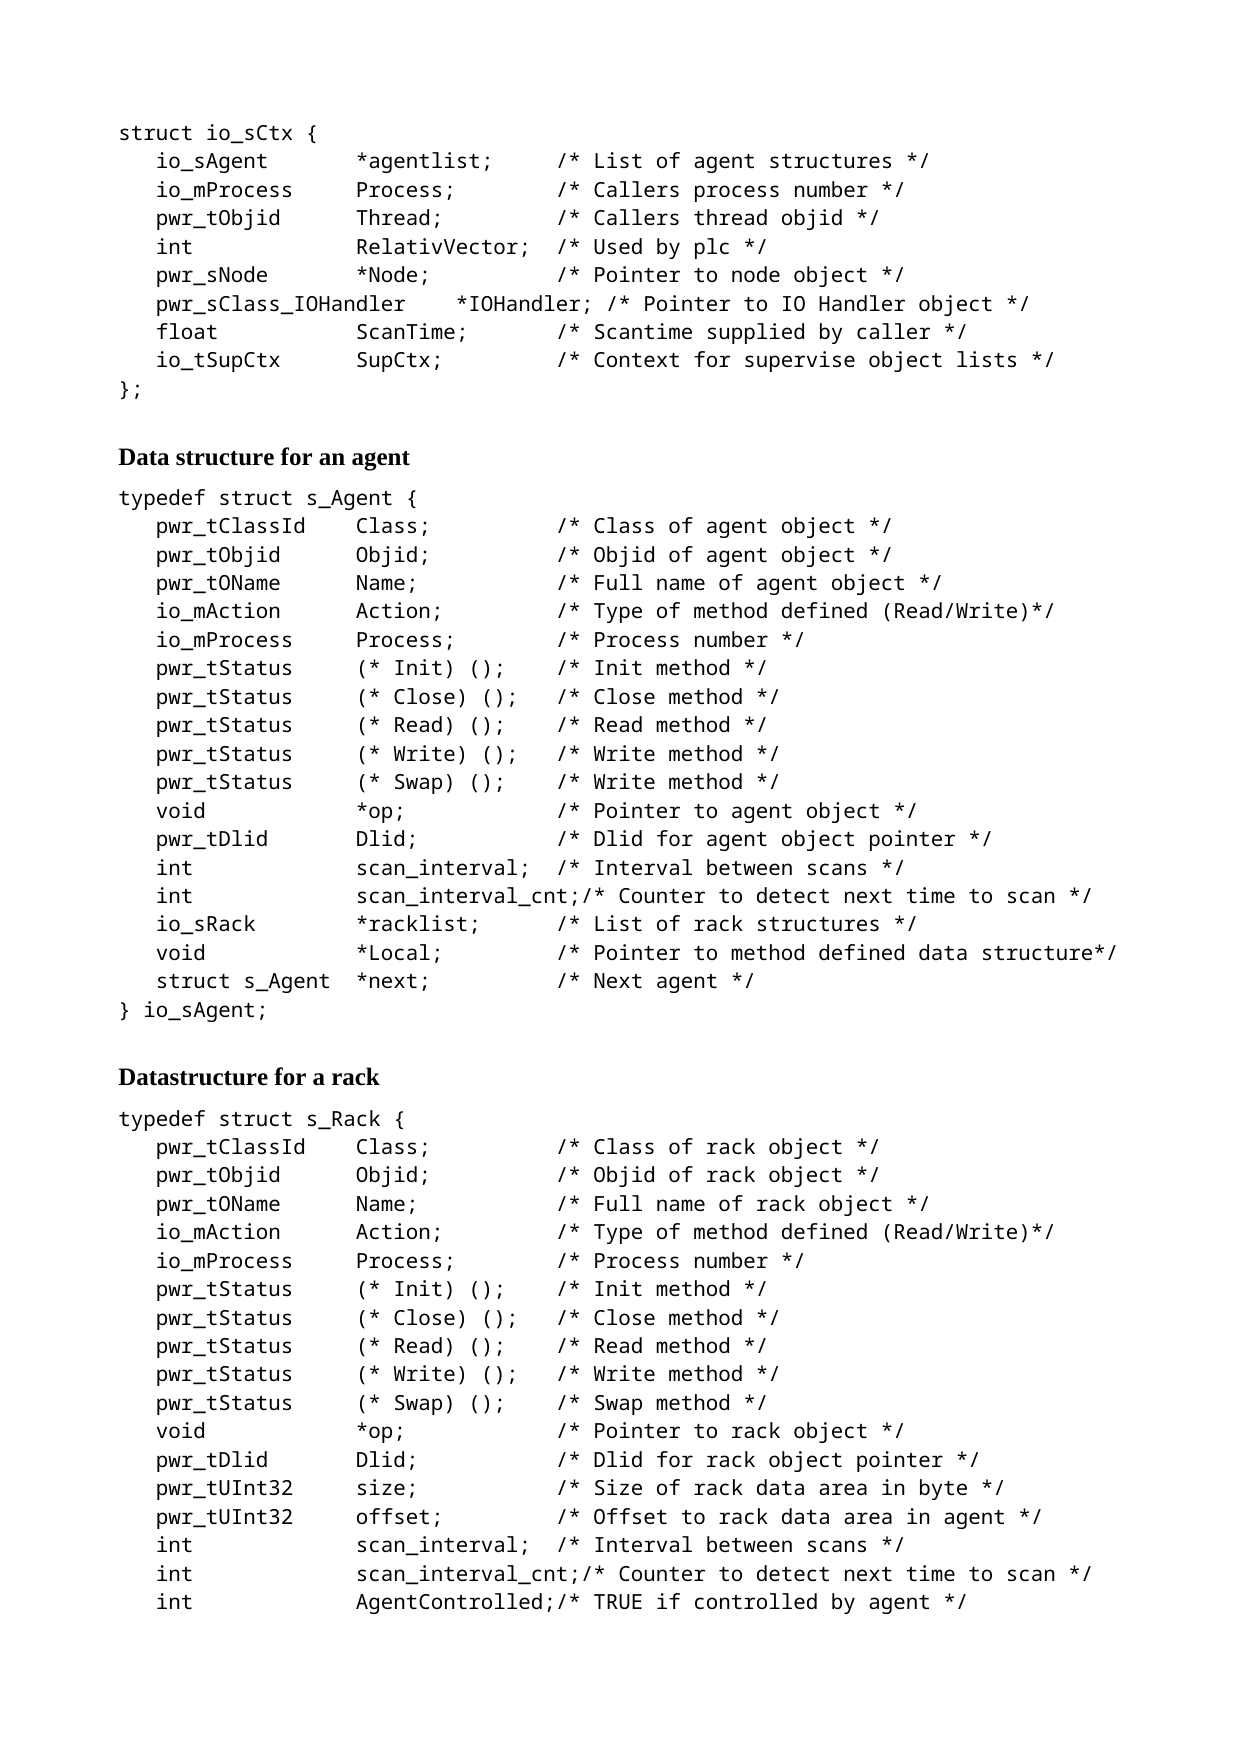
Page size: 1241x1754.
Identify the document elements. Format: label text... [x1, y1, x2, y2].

text void *op; /* Pointer to rack object */ [118, 1416, 1122, 1445]
text io_sAgent *agentlist; /* List of agent structures */ [118, 147, 1122, 175]
text }; [118, 374, 1122, 402]
text int scan_interval; /* Interval between scans */ [118, 1530, 1122, 1559]
text pwr_tOName Name; /* Full name of rack object */ [118, 1189, 1122, 1217]
text io_tSupCtx SupCtx; /* Context for supervise object lists */ [118, 346, 1122, 374]
text Data structure for an agent [118, 443, 1122, 470]
text int scan_interval_cnt;/* Counter to detect next time to scan */ [118, 1559, 1122, 1587]
text pwr_tStatus (* Swap) (); /* Swap method */ [118, 1388, 1122, 1416]
text int AgentControlled;/* TRUE if controlled by agent */ [118, 1587, 1122, 1616]
text pwr_tObjid Objid; /* Objid of rack object */ [118, 1161, 1122, 1189]
text io_mProcess Process; /* Callers process number */ [118, 175, 1122, 203]
text pwr_tStatus (* Close) (); /* Close method */ [118, 1303, 1122, 1331]
text pwr_tStatus (* Init) (); /* Init method */ [118, 1274, 1122, 1303]
text pwr_sClass_IOHandler *IOHandler; /* Pointer to IO Handler object */ [118, 289, 1122, 317]
text pwr_tObjid Thread; /* Callers thread objid */ [118, 203, 1122, 232]
text struct io_sCtx { [118, 118, 1122, 147]
text io_mAction Action; /* Type of method defined (Read/Write)*/ [118, 597, 1122, 625]
text pwr_tUInt32 size; /* Size of rack data area in byte */ [118, 1473, 1122, 1502]
text Datastructure for a rack [118, 1063, 1122, 1091]
text pwr_tDlid Dlid; /* Dlid for rack object pointer */ [118, 1445, 1122, 1473]
text io_mProcess Process; /* Process number */ [118, 625, 1122, 653]
text pwr_tClassId Class; /* Class of agent object */ [118, 511, 1122, 540]
text float ScanTime; /* Scantime supplied by caller */ [118, 317, 1122, 346]
text void *Local; /* Pointer to method defined data structure*/ [118, 938, 1122, 966]
text struct s_Agent *next; /* Next agent */ [118, 966, 1122, 995]
text pwr_tUInt32 offset; /* Offset to rack data area in agent */ [118, 1502, 1122, 1530]
text int scan_interval; /* Interval between scans */ [118, 853, 1122, 881]
text pwr_sNode *Node; /* Pointer to node object */ [118, 260, 1122, 289]
text } io_sAgent; [118, 995, 1122, 1023]
text pwr_tStatus (* Close) (); /* Close method */ [118, 682, 1122, 710]
text pwr_tClassId Class; /* Class of rack object */ [118, 1132, 1122, 1161]
text pwr_tObjid Objid; /* Objid of agent object */ [118, 540, 1122, 568]
text void *op; /* Pointer to agent object */ [118, 796, 1122, 824]
text typedef struct s_Agent { [118, 483, 1122, 511]
text io_mAction Action; /* Type of method defined (Read/Write)*/ [118, 1217, 1122, 1246]
text pwr_tDlid Dlid; /* Dlid for agent object pointer */ [118, 824, 1122, 853]
text pwr_tStatus (* Swap) (); /* Write method */ [118, 767, 1122, 796]
text pwr_tStatus (* Write) (); /* Write method */ [118, 739, 1122, 767]
text pwr_tStatus (* Read) (); /* Read method */ [118, 1331, 1122, 1359]
text int scan_interval_cnt;/* Counter to detect next time to scan */ [118, 881, 1122, 909]
text pwr_tStatus (* Init) (); /* Init method */ [118, 653, 1122, 682]
text pwr_tStatus (* Write) (); /* Write method */ [118, 1359, 1122, 1388]
text pwr_tStatus (* Read) (); /* Read method */ [118, 710, 1122, 739]
text int RelativVector; /* Used by plc */ [118, 232, 1122, 260]
text io_mProcess Process; /* Process number */ [118, 1246, 1122, 1274]
text typedef struct s_Rack { [118, 1104, 1122, 1132]
text pwr_tOName Name; /* Full name of agent object */ [118, 568, 1122, 597]
text io_sRack *racklist; /* List of rack structures */ [118, 909, 1122, 938]
